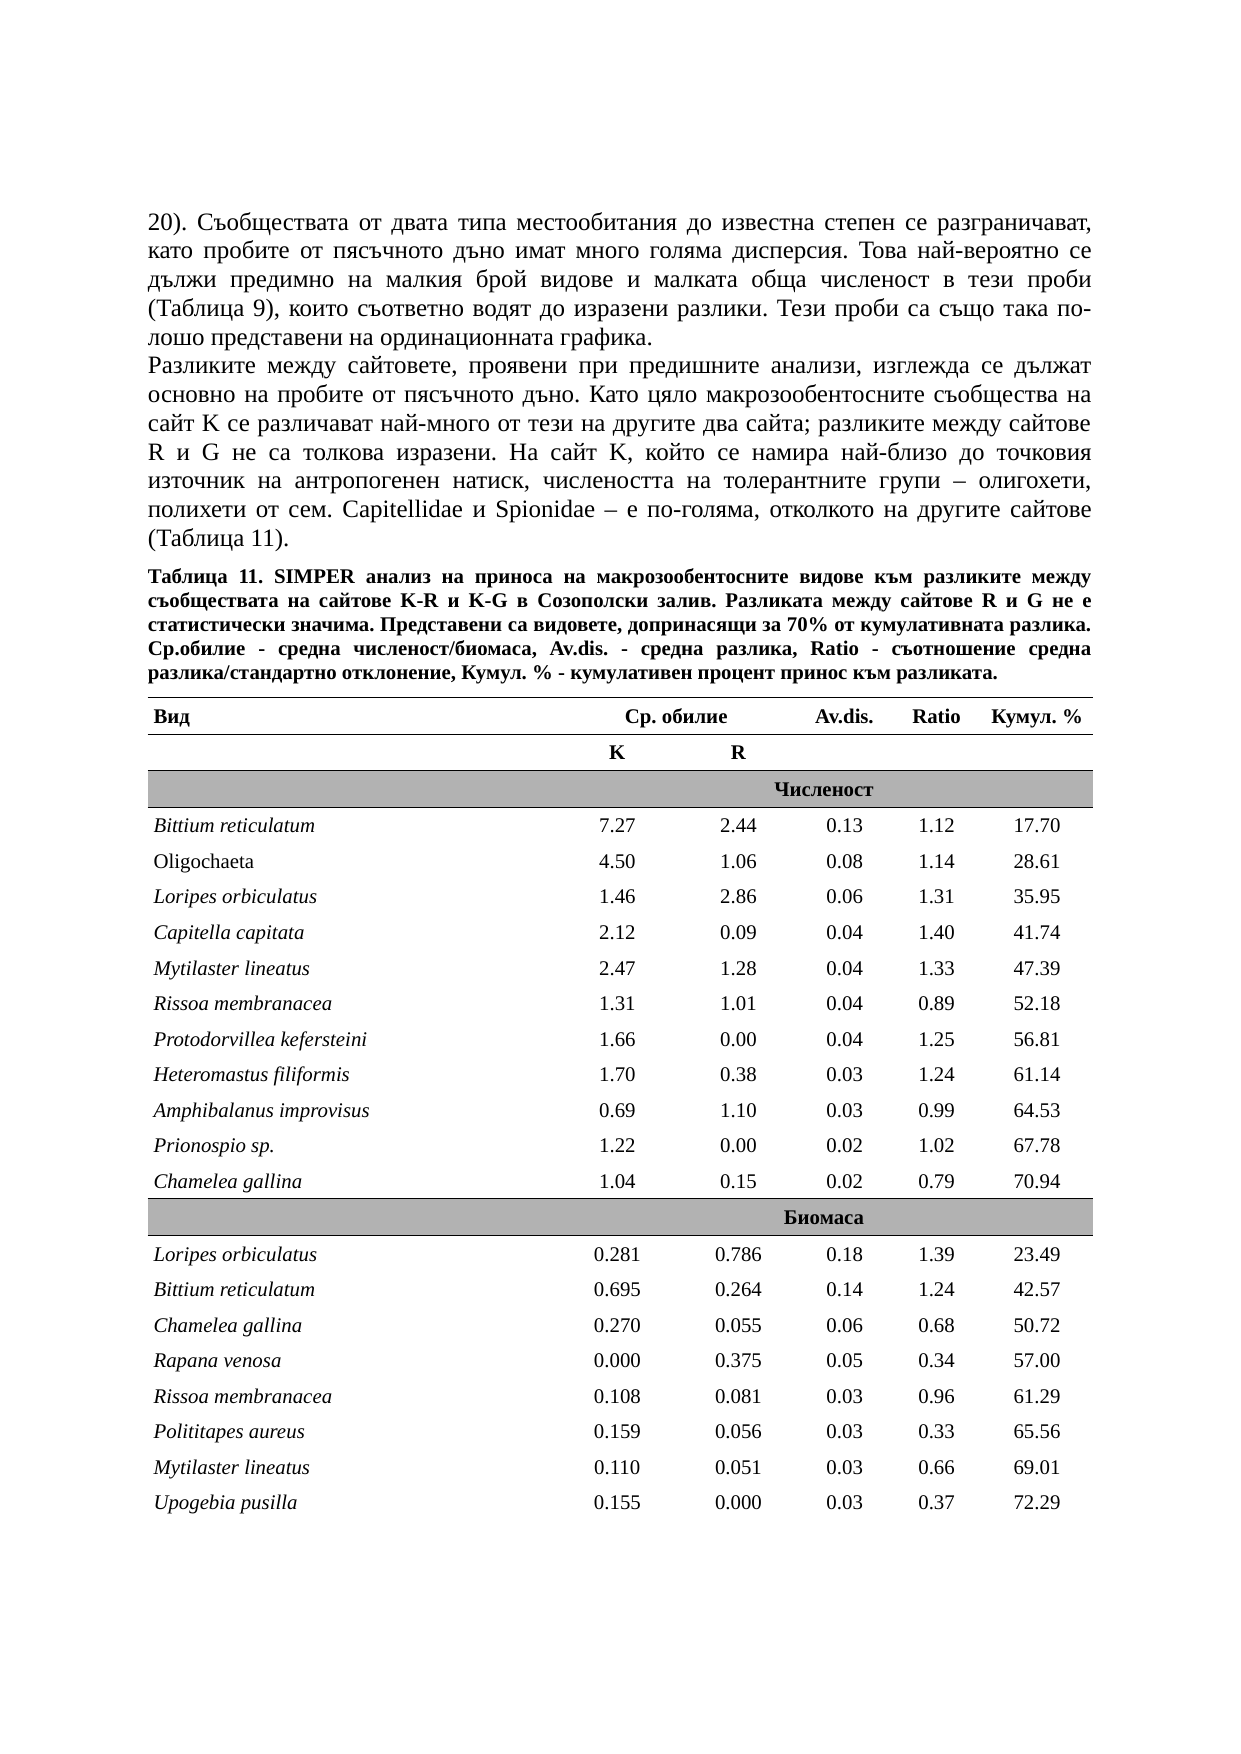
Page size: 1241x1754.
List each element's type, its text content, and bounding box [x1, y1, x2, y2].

table_cell 0.14 [797, 1271, 892, 1307]
table_cell Bittium reticulatum [148, 808, 555, 843]
table_cell 0.110 [555, 1449, 679, 1484]
table_cell 0.34 [892, 1343, 981, 1378]
table_cell 0.786 [679, 1236, 797, 1271]
table_cell 52.18 [981, 985, 1093, 1021]
table_header Кумул. % [981, 698, 1093, 733]
table_cell 57.00 [981, 1343, 1093, 1378]
table_cell 1.39 [892, 1236, 981, 1271]
table_cell 0.15 [679, 1163, 797, 1198]
table_cell [679, 1520, 797, 1536]
table_cell 0.03 [797, 1092, 892, 1127]
table_cell Polititapes aureus [148, 1414, 555, 1449]
table_cell 0.33 [892, 1414, 981, 1449]
table_cell 0.66 [892, 1449, 981, 1484]
table_cell Chamelea gallina [148, 1307, 555, 1342]
table_cell [981, 1520, 1093, 1536]
table_cell Oligochaeta [148, 843, 555, 879]
table_cell 0.37 [892, 1485, 981, 1520]
table_cell 1.46 [555, 879, 679, 914]
table_cell Heteromastus filiformis [148, 1056, 555, 1092]
table_cell 0.159 [555, 1414, 679, 1449]
table_cell 0.08 [797, 843, 892, 879]
table_cell Bittium reticulatum [148, 1271, 555, 1307]
table_cell 1.31 [892, 879, 981, 914]
table_cell 0.081 [679, 1378, 797, 1413]
table_cell Protodorvillea kefersteini [148, 1021, 555, 1056]
table_cell 0.06 [797, 1307, 892, 1342]
table_cell 0.02 [797, 1127, 892, 1163]
table_cell R [679, 735, 797, 770]
table_cell [148, 735, 555, 770]
table_cell 0.06 [797, 879, 892, 914]
table_cell 0.03 [797, 1414, 892, 1449]
table_cell Rapana venosa [148, 1343, 555, 1378]
table_cell 1.33 [892, 950, 981, 985]
table_cell 1.14 [892, 843, 981, 879]
table_cell 4.50 [555, 843, 679, 879]
table_cell 0.04 [797, 950, 892, 985]
table_cell 1.28 [679, 950, 797, 985]
table_cell 0.69 [555, 1092, 679, 1127]
table_cell 47.39 [981, 950, 1093, 985]
table_cell 0.38 [679, 1056, 797, 1092]
table_cell 0.96 [892, 1378, 981, 1413]
table_cell [797, 1520, 892, 1536]
table_cell 0.055 [679, 1307, 797, 1342]
table_cell 1.01 [679, 985, 797, 1021]
table_cell [148, 771, 555, 807]
table_cell 1.25 [892, 1021, 981, 1056]
table_cell 0.375 [679, 1343, 797, 1378]
table_cell Capitella capitata [148, 914, 555, 950]
table_cell 56.81 [981, 1021, 1093, 1056]
table_cell 67.78 [981, 1127, 1093, 1163]
table_cell 0.03 [797, 1449, 892, 1484]
table_cell Mytilaster lineatus [148, 1449, 555, 1484]
table_header Вид [148, 698, 555, 733]
table_cell 0.68 [892, 1307, 981, 1342]
table_cell 35.95 [981, 879, 1093, 914]
table_cell 2.47 [555, 950, 679, 985]
table_cell Loripes orbiculatus [148, 879, 555, 914]
table_cell Численост [555, 771, 1093, 807]
table_cell Chamelea gallina [148, 1163, 555, 1198]
table_cell 42.57 [981, 1271, 1093, 1307]
table_cell 70.94 [981, 1163, 1093, 1198]
table_cell Upogebia pusilla [148, 1485, 555, 1520]
table_cell 28.61 [981, 843, 1093, 879]
table_header Av.dis. [797, 698, 892, 733]
table_cell 1.24 [892, 1056, 981, 1092]
table_cell 1.02 [892, 1127, 981, 1163]
table_cell 72.29 [981, 1485, 1093, 1520]
table_cell 0.04 [797, 914, 892, 950]
table_cell 0.89 [892, 985, 981, 1021]
table_cell [892, 735, 981, 770]
table_cell 0.04 [797, 985, 892, 1021]
text 20). Съобществата от двата типа местообитания до известна степен се разграничават, като пробите от пясъчното дъно имат много голяма дисперсия. Това най-вероятно се дължи предимно на малкия брой видове и малката обща численост в тези проби (Таблица 9), които съответно водят до изразени разлики. Тези проби са също така по-лошо представени на ординационната графика. [148, 207, 1093, 350]
table_cell 0.05 [797, 1343, 892, 1378]
table_cell 1.06 [679, 843, 797, 879]
table_cell 2.12 [555, 914, 679, 950]
table_cell [892, 1520, 981, 1536]
table_cell 0.155 [555, 1485, 679, 1520]
table_cell 0.18 [797, 1236, 892, 1271]
table_cell 1.31 [555, 985, 679, 1021]
table_cell 0.04 [797, 1021, 892, 1056]
table_cell [555, 1520, 679, 1536]
table_cell Amphibalanus improvisus [148, 1092, 555, 1127]
table_cell [981, 735, 1093, 770]
table_cell 61.14 [981, 1056, 1093, 1092]
table_cell 0.695 [555, 1271, 679, 1307]
table_cell K [555, 735, 679, 770]
table_cell Rissoa membranacea [148, 985, 555, 1021]
table_cell 0.056 [679, 1414, 797, 1449]
table_cell 17.70 [981, 808, 1093, 843]
table_cell 1.04 [555, 1163, 679, 1198]
table_cell 2.86 [679, 879, 797, 914]
table_cell 41.74 [981, 914, 1093, 950]
table_header Ratio [892, 698, 981, 733]
table_cell 0.03 [797, 1056, 892, 1092]
table_cell 0.79 [892, 1163, 981, 1198]
table_cell 1.70 [555, 1056, 679, 1092]
table_cell [797, 735, 892, 770]
table_cell Loripes orbiculatus [148, 1236, 555, 1271]
table_header Ср. обилие [555, 698, 797, 733]
text Разликите между сайтовете, проявени при предишните анализи, изглежда се дължат основно на пробите от пясъчното дъно. Като цяло макрозообентосните съобщества на сайт K се различават най-много от тези на другите два сайта; разликите между сайтове R и G не са толкова изразени. На сайт K, който се намира най-близо до точковия източник на антропогенен натиск, числеността на толерантните групи – олигохети, полихети от сем. Capitellidae и Spionidae – е по-голяма, отколкото на другите сайтове (Таблица 11). [148, 350, 1093, 552]
table_cell 1.12 [892, 808, 981, 843]
table_cell Prionospio sp. [148, 1127, 555, 1163]
table_cell 0.000 [679, 1485, 797, 1520]
table_cell 7.27 [555, 808, 679, 843]
table_cell [148, 1199, 555, 1235]
table_cell 61.29 [981, 1378, 1093, 1413]
table_cell 1.10 [679, 1092, 797, 1127]
table_cell 65.56 [981, 1414, 1093, 1449]
table_cell 0.03 [797, 1485, 892, 1520]
table_cell 1.40 [892, 914, 981, 950]
table_cell Rissoa membranacea [148, 1378, 555, 1413]
table_cell 0.09 [679, 914, 797, 950]
table_cell 1.24 [892, 1271, 981, 1307]
table_cell Биомаса [555, 1199, 1093, 1235]
table_cell 0.99 [892, 1092, 981, 1127]
table_cell 50.72 [981, 1307, 1093, 1342]
table_cell 1.22 [555, 1127, 679, 1163]
table_cell 64.53 [981, 1092, 1093, 1127]
table_cell 0.281 [555, 1236, 679, 1271]
table_cell 0.264 [679, 1271, 797, 1307]
table_cell [148, 1520, 555, 1536]
table_cell 0.270 [555, 1307, 679, 1342]
table_cell 0.051 [679, 1449, 797, 1484]
table_cell 0.03 [797, 1378, 892, 1413]
table_cell 2.44 [679, 808, 797, 843]
table_cell 0.108 [555, 1378, 679, 1413]
table_cell 0.00 [679, 1127, 797, 1163]
table_cell 0.02 [797, 1163, 892, 1198]
text Таблица 11. SIMPER анализ на приноса на макрозообентосните видове към разликите между съобществата на сайтове K-R и K-G в Созополски залив. Разликата между сайтове R и G не е статистически значима. Представени са видовете, допринасящи за 70% от кумулативната разлика. Ср.обилие - средна численост/биомаса, Av.dis. - средна разлика, Ratio - съотношение средна разлика/стандартно отклонение, Кумул. % - кумулативен процент принос към разликата. [148, 564, 1093, 684]
table_cell 0.00 [679, 1021, 797, 1056]
table_cell Mytilaster lineatus [148, 950, 555, 985]
table_cell 0.000 [555, 1343, 679, 1378]
table_cell 1.66 [555, 1021, 679, 1056]
table_cell 69.01 [981, 1449, 1093, 1484]
table_cell 0.13 [797, 808, 892, 843]
table_cell 23.49 [981, 1236, 1093, 1271]
